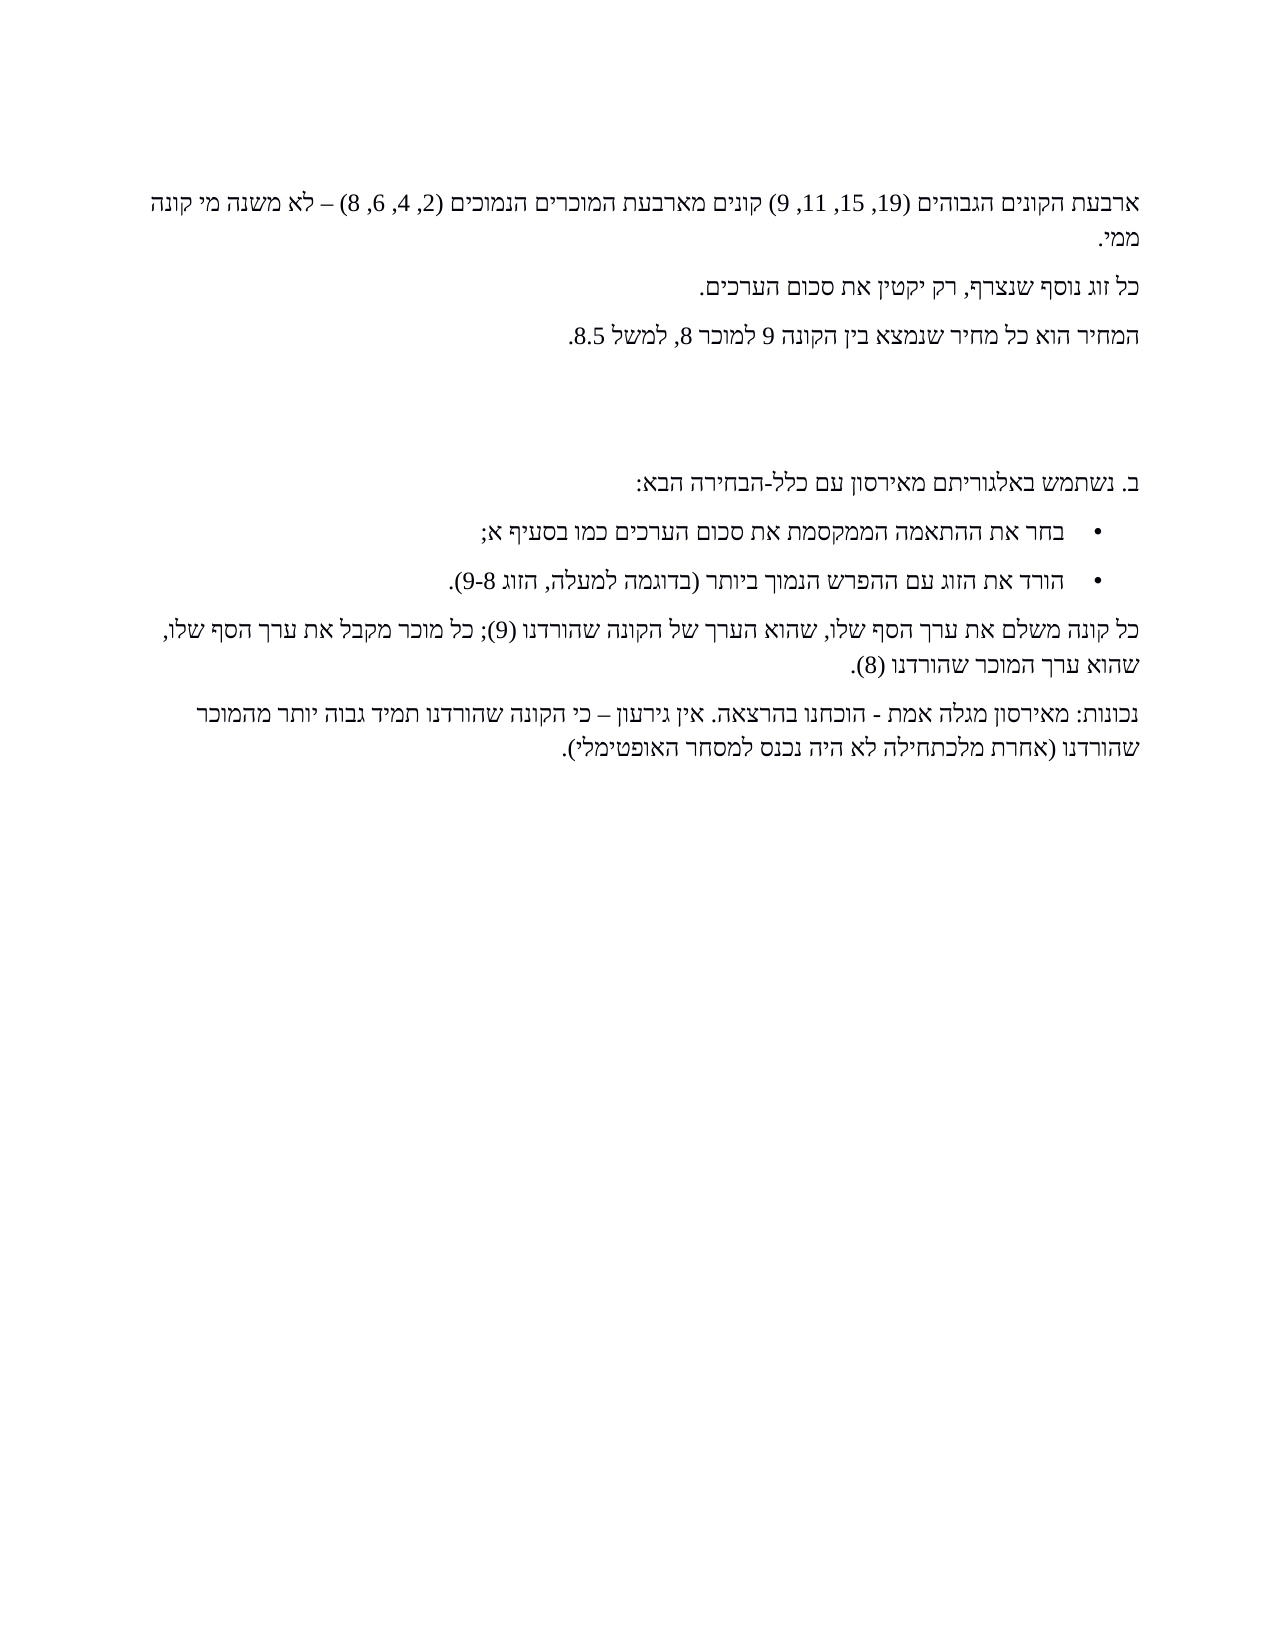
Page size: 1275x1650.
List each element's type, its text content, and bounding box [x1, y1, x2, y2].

text כל קונה משלם את ערך הסף שלו, שהוא הערך של הקונה שהורדנו (9); כל מוכר מקבל את ערך הסף שלו, שהוא ערך המוכר שהורדנו (8). [135, 616, 1140, 679]
text ב. נשתמש באלגוריתם מאירסון עם כלל-הבחירה הבא: [135, 468, 1140, 497]
list בחר את ההתאמה הממקסמת את סכום הערכים כמו בסעיף א; [135, 517, 1102, 546]
text נכונות: מאירסון מגלה אמת - הוכחנו בהרצאה. אין גירעון – כי הקונה שהורדנו תמיד גבוה יותר מהמוכר שהורדנו (אחרת מלכתחילה לא היה נכנס למסחר האופטימלי). [135, 699, 1140, 762]
text כל זוג נוסף שנצרף, רק יקטין את סכום הערכים. [135, 272, 1140, 301]
text המחיר הוא כל מחיר שנמצא בין הקונה 9 למוכר 8, למשל 8.5. [135, 321, 1140, 350]
text ארבעת הקונים הגבוהים (19, 15, 11, 9) קונים מארבעת המוכרים הנמוכים (2, 4, 6, 8) – לא משנה מי קונה ממי. [135, 188, 1140, 252]
list הורד את הזוג עם ההפרש הנמוך ביותר (בדוגמה למעלה, הזוג 9-8). [135, 566, 1102, 595]
